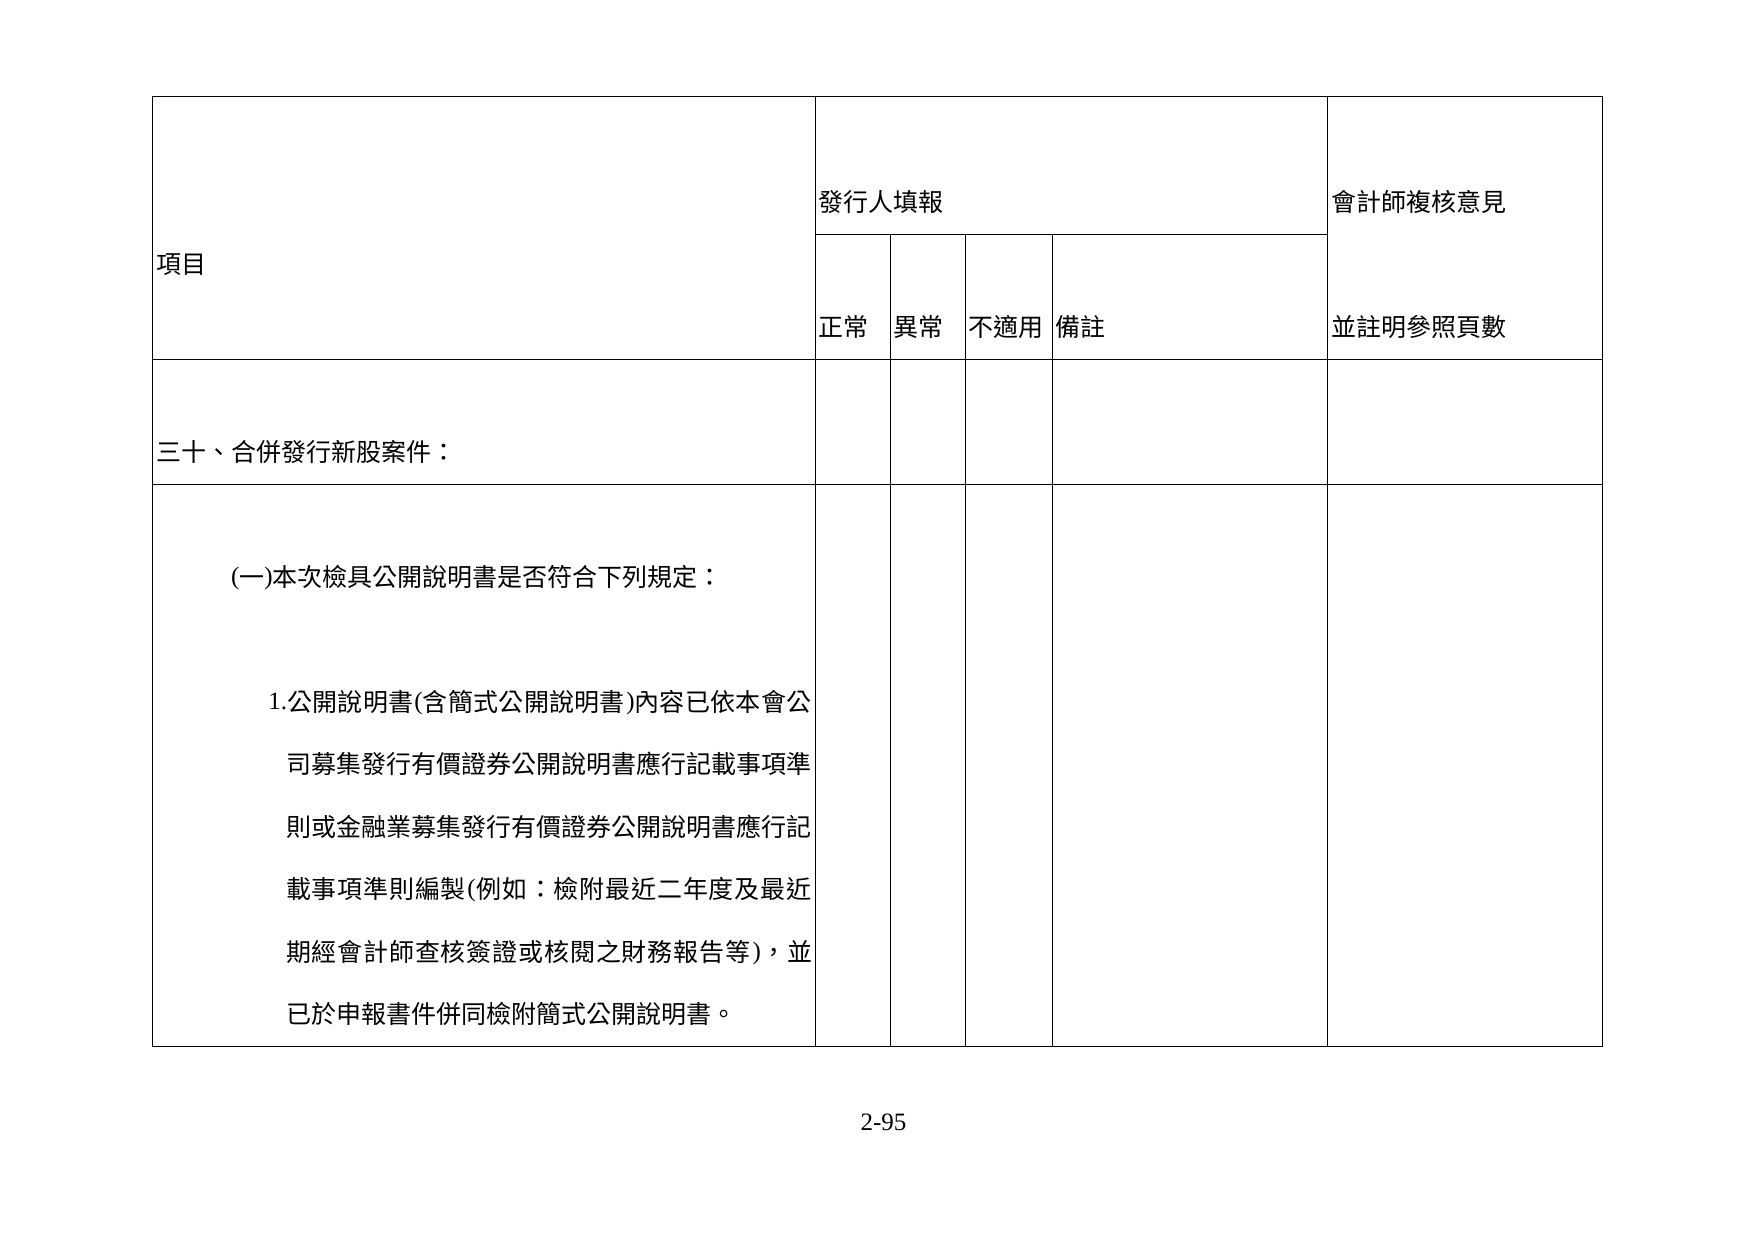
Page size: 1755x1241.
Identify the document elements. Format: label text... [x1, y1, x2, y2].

table_header 發行人填報 [816, 97, 1327, 233]
table_cell 備註 [1053, 235, 1327, 358]
table_header 項目 [153, 97, 815, 358]
table_cell [966, 360, 1052, 483]
table_cell 異常 [891, 235, 965, 358]
table_cell [966, 485, 1052, 1046]
table_cell [1053, 485, 1327, 1046]
table_header 會計師複核意見 並註明參照頁數 [1328, 97, 1602, 358]
table_cell 正常 [816, 235, 890, 358]
table_cell [891, 360, 965, 483]
table_cell 不適用 [966, 235, 1052, 358]
table_cell [1053, 360, 1327, 483]
table_cell [816, 485, 890, 1046]
table_cell 三十、合併發行新股案件： [153, 360, 815, 483]
table_cell [891, 485, 965, 1046]
table_cell (一)本次檢具公開說明書是否符合下列規定： 1.公開說明書(含簡式公開說明書)內容已依本會公司募集發行有價證券公開說明書應行記載事項準則或金融業募集發行有價證券公開說明書應行記載事項準則編製(例如：檢附最近二年度及最近期經會計師查核簽證或核閱之財務報告等)，並已於申報書件併同檢附簡式公開說明書。 [153, 485, 815, 1046]
table_cell [816, 360, 890, 483]
table_cell [1328, 360, 1602, 483]
table_cell [1328, 485, 1602, 1046]
